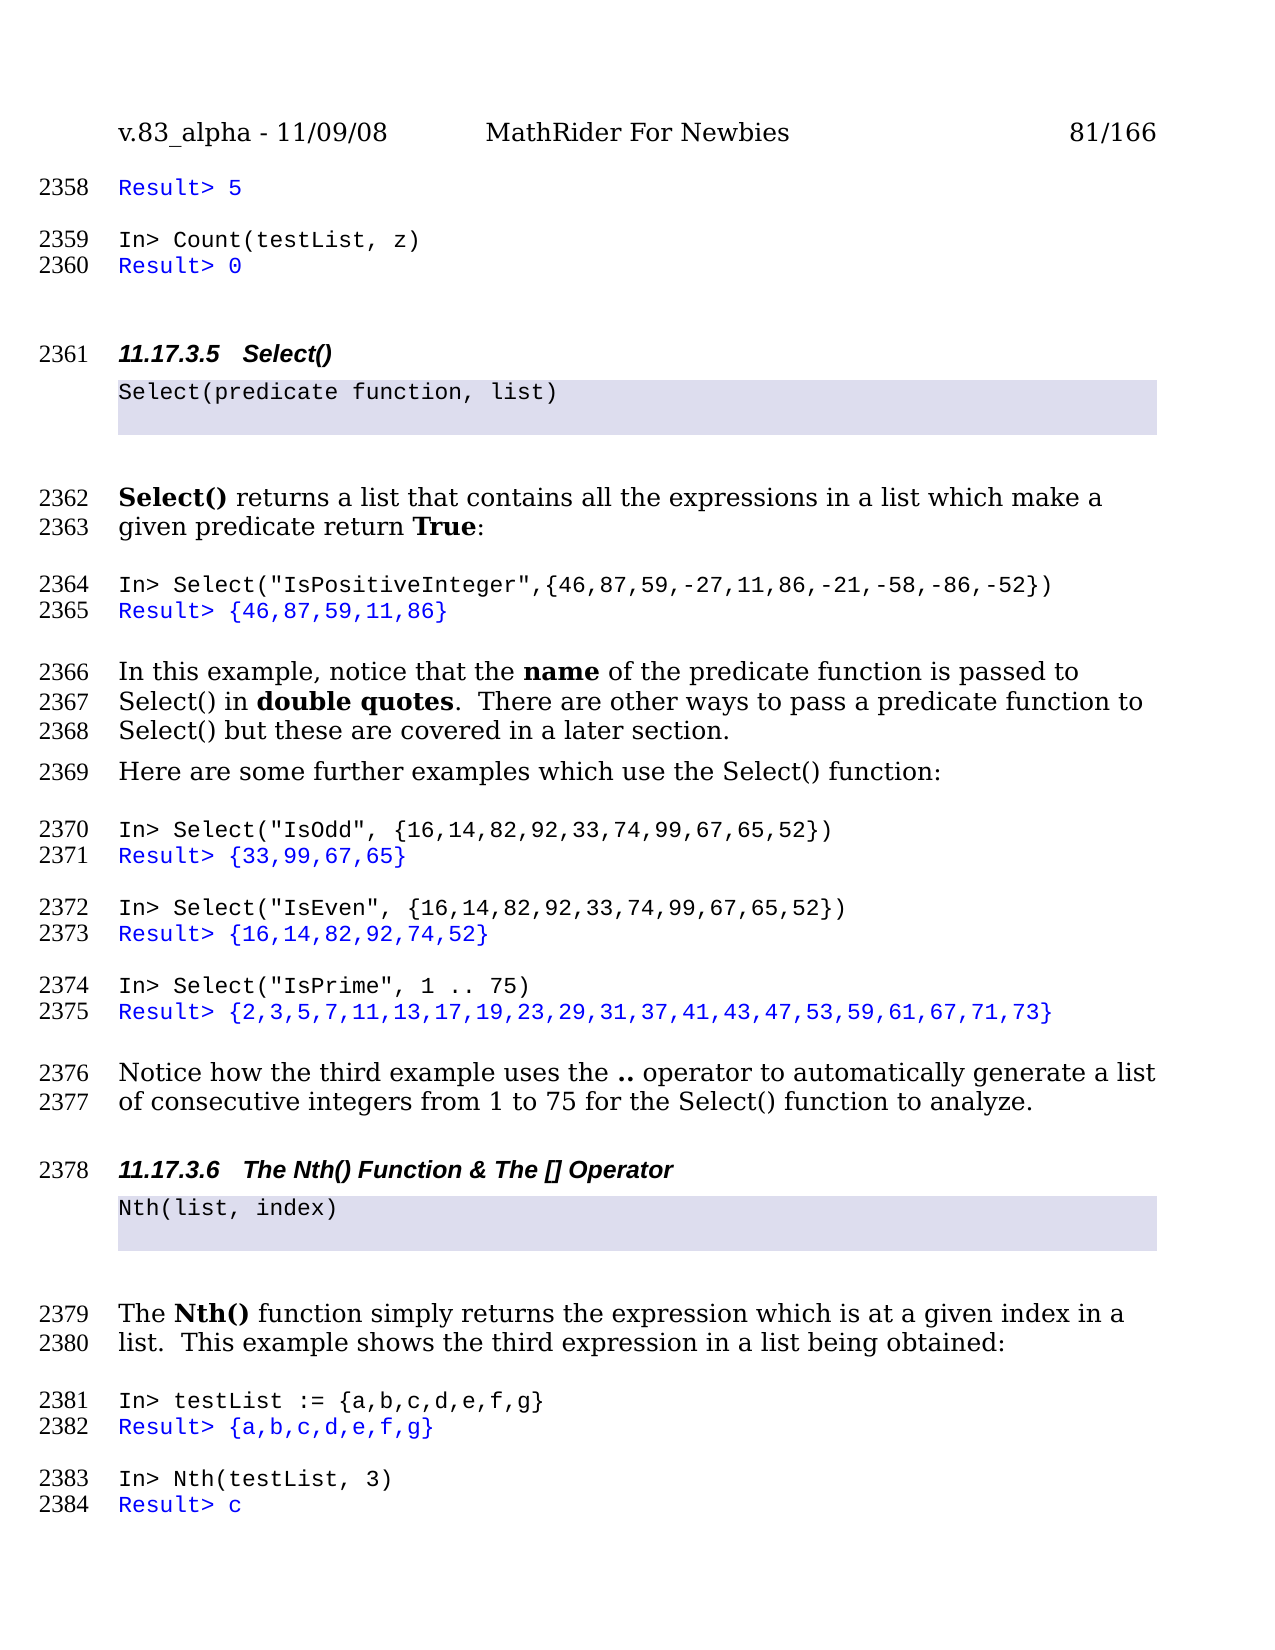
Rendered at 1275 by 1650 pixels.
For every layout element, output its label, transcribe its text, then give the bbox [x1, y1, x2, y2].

text In> Select("IsPrime", 1 .. 75) [118, 974, 1157, 1000]
text Notice how the third example uses the .. operator to automatically generate a list of consecutive integers from 1 to 75 for the Select() function to analyze. [118, 1058, 1157, 1116]
text The Nth() function simply returns the expression which is at a given index in a list. This example shows the third expression in a list being obtained: [118, 1299, 1157, 1357]
text In> Select("IsOdd", {16,14,82,92,33,74,99,67,65,52}) [118, 818, 1157, 844]
text Here are some further examples which use the Select() function: [118, 757, 1157, 786]
text Result> {a,b,c,d,e,f,g} [118, 1415, 1157, 1441]
text Result> {2,3,5,7,11,13,17,19,23,29,31,37,41,43,47,53,59,61,67,71,73} [118, 1000, 1157, 1026]
text In> Select("IsEven", {16,14,82,92,33,74,99,67,65,52}) [118, 896, 1157, 922]
text Result> {16,14,82,92,74,52} [118, 922, 1157, 948]
text In> Count(testList, z) [118, 229, 1157, 254]
text Result> 5 [118, 177, 1157, 203]
text Result> c [118, 1493, 1157, 1519]
text In> Select("IsPositiveInteger",{46,87,59,-27,11,86,-21,-58,-86,-52}) [118, 573, 1157, 599]
table_header Select(predicate function, list) [118, 380, 1157, 435]
text In> Nth(testList, 3) [118, 1467, 1157, 1493]
subtitle The Nth() Function & The [] Operator [118, 1156, 1157, 1184]
table_header Nth(list, index) [118, 1196, 1157, 1251]
text Result> {46,87,59,11,86} [118, 599, 1157, 625]
text In this example, notice that the name of the predicate function is passed to Select() in double quotes. There are other ways to pass a predicate function to Select() but these are covered in a later section. [118, 657, 1157, 745]
text Result> 0 [118, 254, 1157, 281]
text Select() returns a list that contains all the expressions in a list which make a given predicate return True: [118, 483, 1157, 541]
text In> testList := {a,b,c,d,e,f,g} [118, 1389, 1157, 1415]
subtitle Select() [118, 339, 1157, 368]
text Result> {33,99,67,65} [118, 844, 1157, 870]
